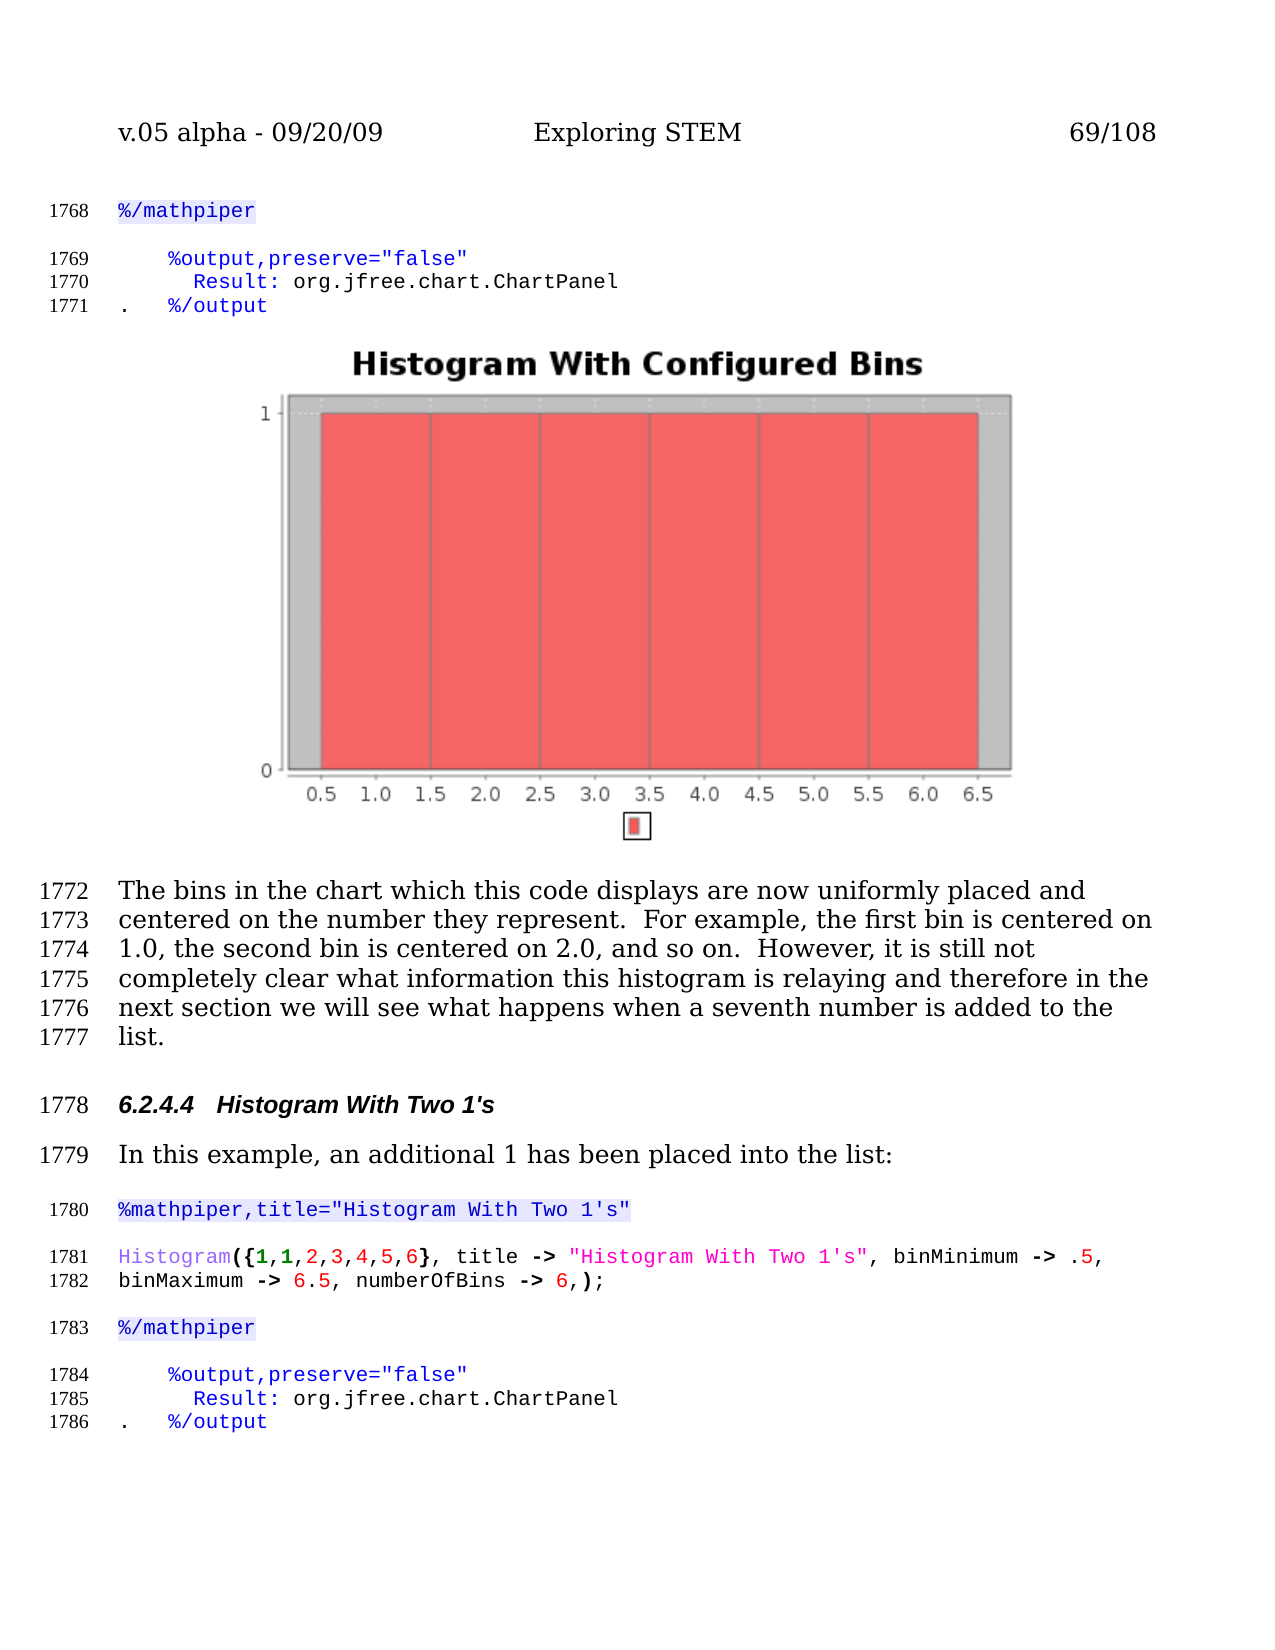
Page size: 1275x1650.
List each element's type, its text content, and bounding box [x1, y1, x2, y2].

text Histogram({1,1,2,3,4,5,6}, title -> "Histogram With Two 1's", binMinimum -> .5, binMaximum -> 6.5, numberOfBins -> 6,); [118, 1246, 1157, 1293]
text %/mathpiper [118, 200, 1157, 224]
text %output,preserve="false" [118, 1364, 1157, 1388]
text In this example, an additional 1 has been placed into the list: [118, 1140, 1157, 1169]
text %mathpiper,title="Histogram With Two 1's" [118, 1199, 1157, 1222]
text Result: org.jfree.chart.ChartPanel [118, 1388, 1157, 1412]
text %output,preserve="false" [118, 248, 1157, 271]
text . %/output [118, 1412, 1157, 1435]
text The bins in the chart which this code displays are now uniformly placed and centered on the number they represent. For example, the first bin is centered on 1.0, the second bin is centered on 2.0, and so on. However, it is still not completely clear what information this histogram is relaying and therefore in the next section we will see what happens when a seventh number is added to the list. [118, 876, 1157, 1051]
text %/mathpiper [118, 1317, 1157, 1341]
text Result: org.jfree.chart.ChartPanel [118, 271, 1157, 295]
subtitle Histogram With Two 1's [118, 1090, 1157, 1119]
picture [245, 344, 1030, 842]
text . %/output [118, 295, 1157, 319]
